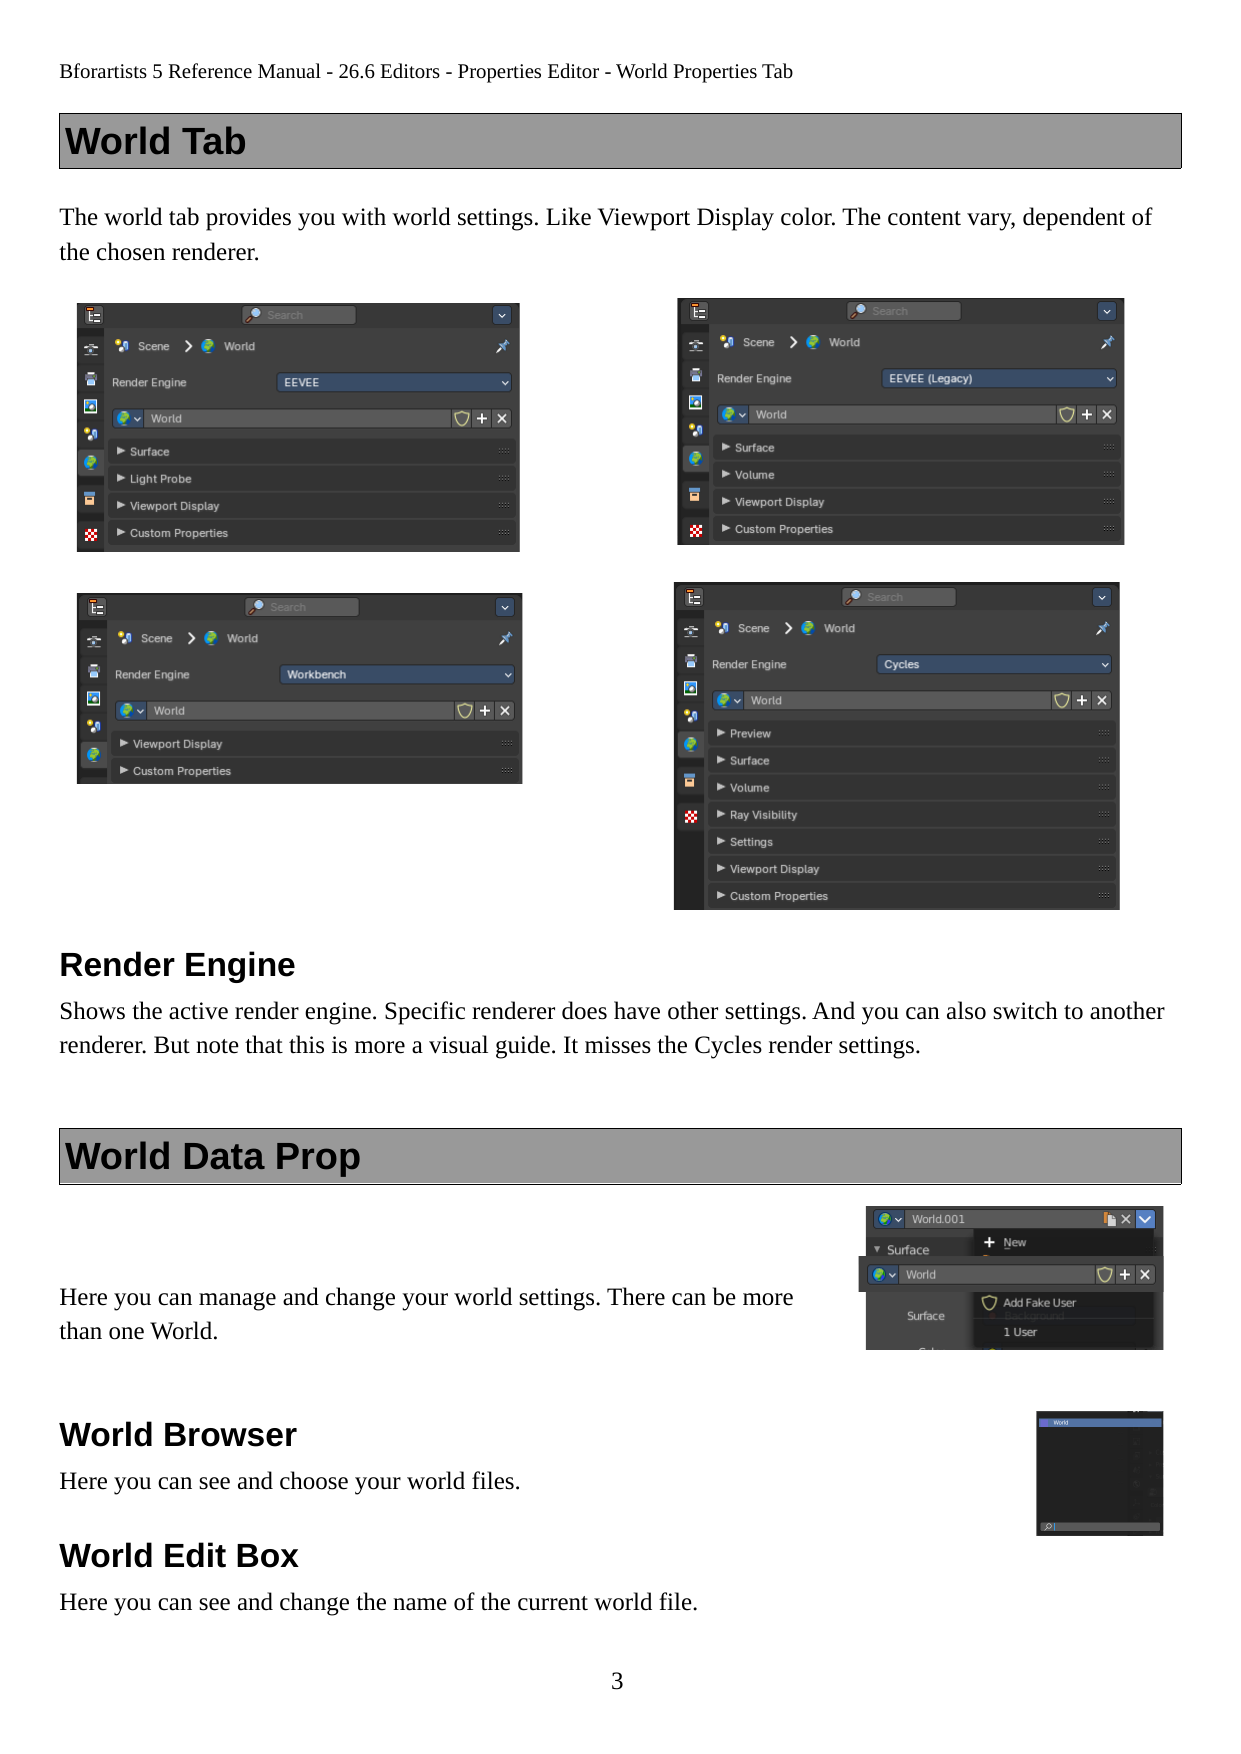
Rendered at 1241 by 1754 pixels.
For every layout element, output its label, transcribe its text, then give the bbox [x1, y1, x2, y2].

subtitle [1164, 1415, 1181, 1453]
text Here you can manage and change your world settings. There can be more than one World. [59, 1282, 865, 1345]
subtitle World Edit Box [59, 1536, 1181, 1574]
text Here you can see and change the name of the current world file. [59, 1587, 1181, 1616]
subtitle Render Engine [59, 944, 1181, 983]
picture [858, 1206, 1164, 1350]
picture [76, 593, 523, 784]
text Shows the active render engine. Specific renderer does have other settings. And you can also switch to another renderer. But note that this is more a visual guide. It misses the Cycles render settings. [59, 996, 1181, 1059]
picture [1036, 1411, 1164, 1536]
picture [76, 303, 520, 552]
text Here you can see and choose your world files. [59, 1466, 1036, 1495]
text The world tab provides you with world settings. Like Viewport Display color. The content vary, dependent of the chosen renderer. [59, 202, 1181, 266]
picture [673, 582, 1120, 910]
subtitle World Browser [59, 1415, 1036, 1453]
picture [677, 298, 1125, 545]
table_header World Data Prop [60, 1129, 1181, 1183]
table_header World Tab [60, 114, 1181, 168]
